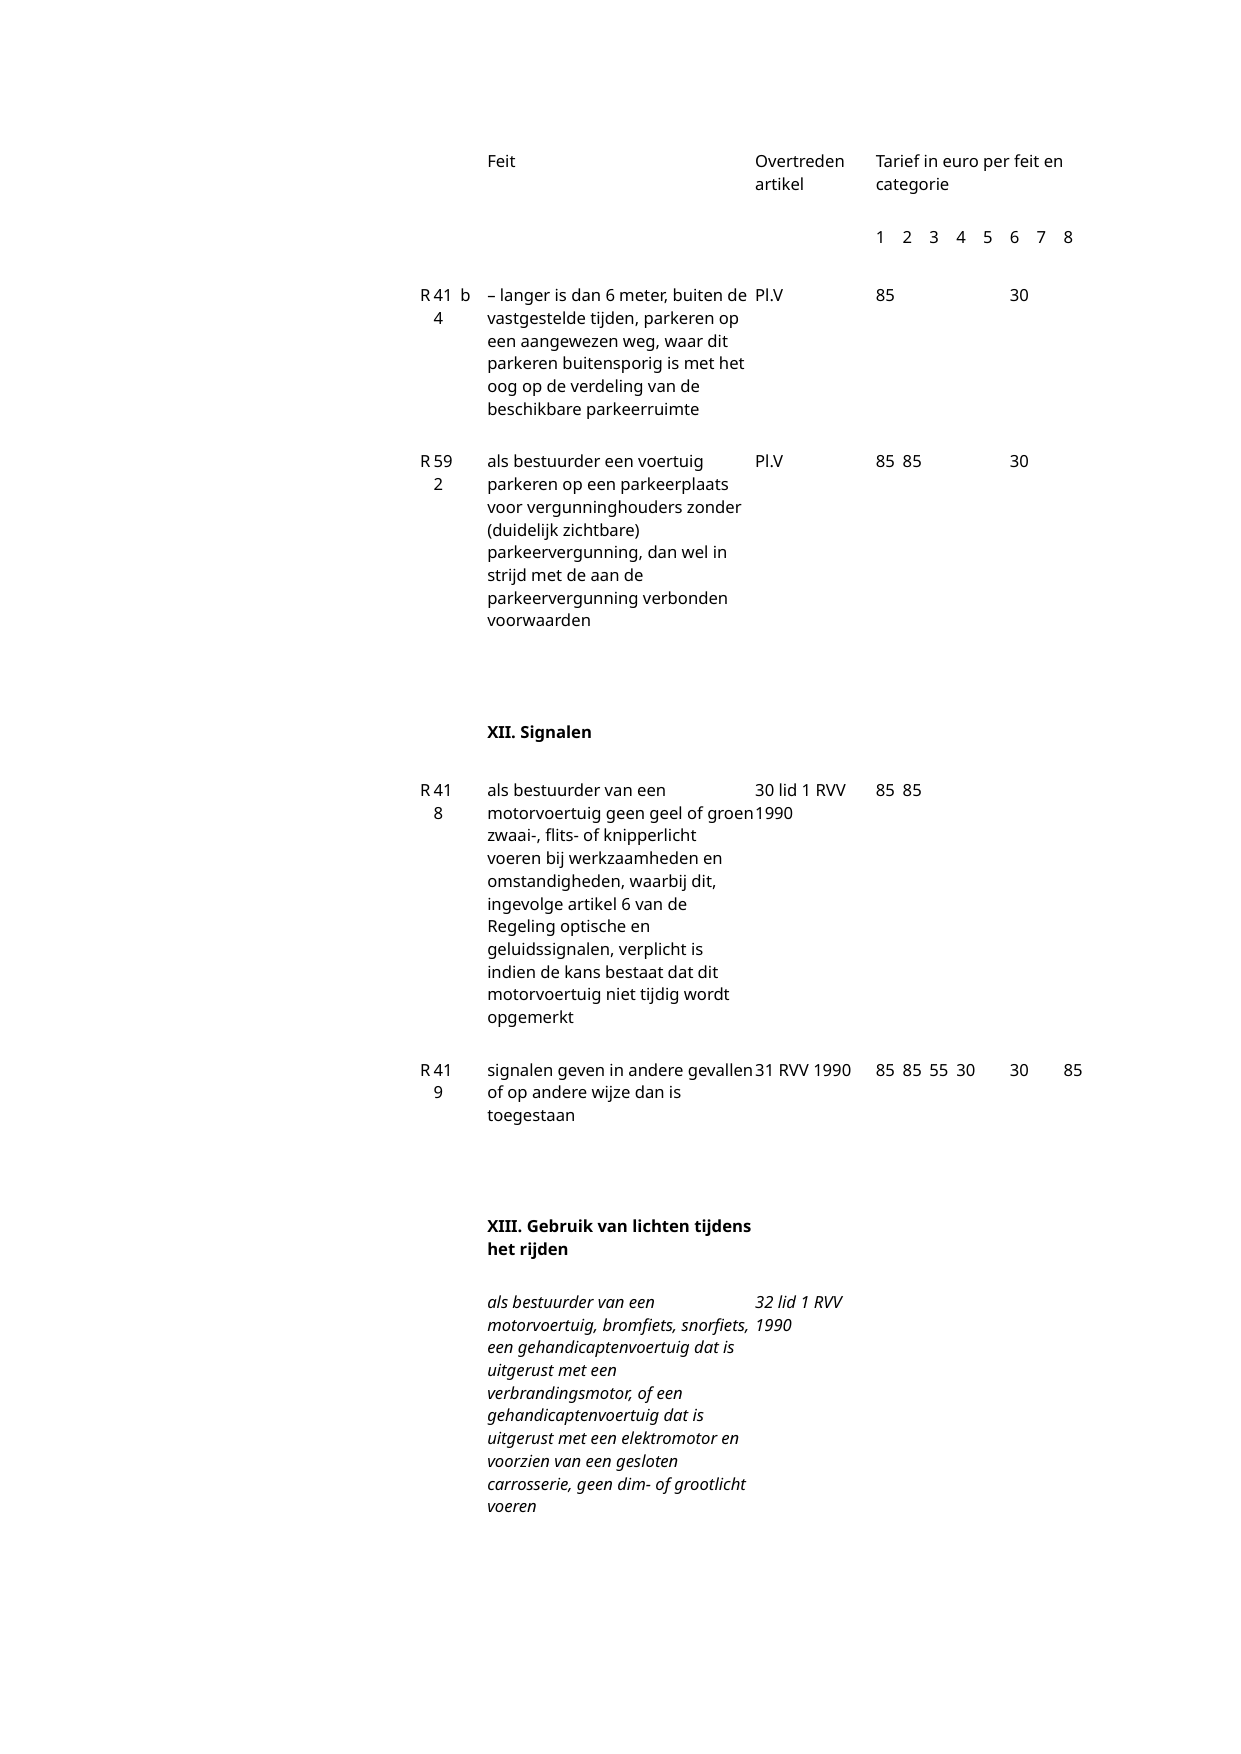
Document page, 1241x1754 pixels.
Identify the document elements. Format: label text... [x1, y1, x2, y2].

table_cell [433, 720, 460, 779]
table_cell [1036, 284, 1063, 450]
table_cell [460, 779, 487, 1058]
table_cell 30 [956, 1059, 983, 1157]
table_cell [876, 720, 902, 779]
table_cell [1036, 1215, 1063, 1290]
table_cell [420, 1215, 433, 1290]
table_cell 85 [1063, 1059, 1090, 1157]
table_cell [929, 284, 956, 450]
table_cell [956, 1157, 983, 1215]
table_cell XIII. Gebruik van lichten tijdens het rijden [487, 1215, 755, 1290]
table_cell als bestuurder van een motorvoertuig geen geel of groen zwaai-, flits- of knipperlicht voeren bij werkzaamheden en omstandigheden, waarbij dit, ingevolge artikel 6 van de Regeling optische en geluidssignalen, verplicht is indien de kans bestaat dat dit motorvoertuig niet tijdig wordt opgemerkt [487, 779, 755, 1058]
table_cell [460, 1059, 487, 1157]
table_cell 85 [876, 284, 902, 450]
table_cell [420, 1157, 433, 1215]
table_cell [983, 1215, 1009, 1290]
table_cell 32 lid 1 RVV 1990 [755, 1290, 876, 1547]
table_cell als bestuurder van een motorvoertuig, bromfiets, snorfiets, een gehandicaptenvoertuig dat is uitgerust met een verbrandingsmotor, of een gehandicaptenvoertuig dat is uitgerust met een elektromotor en voorzien van een gesloten carrosserie, geen dim- of grootlicht voeren [487, 1290, 755, 1547]
table_cell [1063, 284, 1090, 450]
table_cell [1010, 779, 1036, 1058]
table_cell [956, 1290, 983, 1547]
table_cell [929, 662, 956, 720]
table_cell 55 [929, 1059, 956, 1157]
table_cell [755, 225, 876, 284]
table_cell [983, 1290, 1009, 1547]
table_header [420, 150, 433, 225]
table_cell [755, 662, 876, 720]
table_cell [487, 1157, 755, 1215]
table_cell [956, 284, 983, 450]
table_cell [956, 662, 983, 720]
table_cell – langer is dan 6 meter, buiten de vastgestelde tijden, parkeren op een aangewezen weg, waar dit parkeren buitensporig is met het oog op de verdeling van de beschikbare parkeerruimte [487, 284, 755, 450]
table_cell [1036, 1059, 1063, 1157]
table_cell [460, 1215, 487, 1290]
table_cell [983, 1157, 1009, 1215]
table_cell 418 [433, 779, 460, 1058]
table_cell 85 [876, 779, 902, 1058]
table_cell [487, 662, 755, 720]
table_cell R [420, 284, 433, 450]
table_cell [1010, 662, 1036, 720]
table_cell 31 RVV 1990 [755, 1059, 876, 1157]
table_cell 85 [903, 450, 929, 662]
table_cell [460, 1157, 487, 1215]
table_cell R [420, 1059, 433, 1157]
table_cell [903, 720, 929, 779]
table_cell R [420, 450, 433, 662]
table_cell 1 [876, 225, 902, 284]
table_cell [956, 779, 983, 1058]
table_cell [1063, 662, 1090, 720]
table_header Feit [487, 150, 755, 225]
table_cell [1063, 720, 1090, 779]
table_cell [460, 225, 487, 284]
table_cell 85 [903, 779, 929, 1058]
table_cell [903, 662, 929, 720]
table_cell [983, 450, 1009, 662]
table_cell [956, 1215, 983, 1290]
table_cell [956, 450, 983, 662]
table_cell [876, 1215, 902, 1290]
table_cell [487, 225, 755, 284]
table_cell [1010, 720, 1036, 779]
table_cell [460, 1290, 487, 1547]
table_cell 419 [433, 1059, 460, 1157]
table_cell 30 [1010, 284, 1036, 450]
table_cell [876, 1157, 902, 1215]
table_cell R [420, 779, 433, 1058]
table_cell [929, 720, 956, 779]
table_cell [1010, 1290, 1036, 1547]
table_cell [1036, 662, 1063, 720]
table_cell [929, 1290, 956, 1547]
table_cell [1036, 720, 1063, 779]
table_cell [433, 662, 460, 720]
table_cell [460, 720, 487, 779]
table_cell [983, 662, 1009, 720]
table_cell 30 lid 1 RVV 1990 [755, 779, 876, 1058]
table_header Tarief in euro per feit en categorie [876, 150, 1090, 225]
table_cell [1036, 1290, 1063, 1547]
table_cell [903, 1290, 929, 1547]
table_cell 3 [929, 225, 956, 284]
table_cell [1036, 1157, 1063, 1215]
table_cell [903, 284, 929, 450]
table_cell [929, 779, 956, 1058]
table_cell 4 [956, 225, 983, 284]
table_cell Pl.V [755, 284, 876, 450]
table_cell [460, 662, 487, 720]
table_cell [929, 450, 956, 662]
table_cell [1063, 779, 1090, 1058]
table_cell signalen geven in andere gevallen of op andere wijze dan is toegestaan [487, 1059, 755, 1157]
table_cell [1063, 1215, 1090, 1290]
table_cell XII. Signalen [487, 720, 755, 779]
table_cell [433, 1215, 460, 1290]
table_cell [1063, 1290, 1090, 1547]
table_cell 30 [1010, 1059, 1036, 1157]
table_cell 8 [1063, 225, 1090, 284]
table_header [433, 150, 460, 225]
table_cell [1063, 1157, 1090, 1215]
table_cell [1063, 450, 1090, 662]
table_cell Pl.V [755, 450, 876, 662]
table_cell 2 [903, 225, 929, 284]
table_cell [929, 1157, 956, 1215]
table_cell [876, 662, 902, 720]
table_cell 85 [876, 1059, 902, 1157]
table_cell [755, 1157, 876, 1215]
table_cell [956, 720, 983, 779]
table_cell [903, 1215, 929, 1290]
table_cell [420, 720, 433, 779]
table_cell [983, 720, 1009, 779]
table_cell [983, 1059, 1009, 1157]
table_cell [755, 720, 876, 779]
table_cell [433, 1157, 460, 1215]
table_cell [420, 1290, 433, 1547]
table_cell [433, 225, 460, 284]
table_cell [983, 779, 1009, 1058]
table_cell 592 [433, 450, 460, 662]
table_cell 30 [1010, 450, 1036, 662]
table_cell [433, 1290, 460, 1547]
table_cell [755, 1215, 876, 1290]
table_cell [1036, 450, 1063, 662]
table_cell [903, 1157, 929, 1215]
table_cell [929, 1215, 956, 1290]
table_cell [1010, 1157, 1036, 1215]
table_cell 85 [876, 450, 902, 662]
table_cell 7 [1036, 225, 1063, 284]
table_cell b [460, 284, 487, 450]
table_cell [983, 284, 1009, 450]
table_cell als bestuurder een voertuig parkeren op een parkeerplaats voor vergunninghouders zonder (duidelijk zichtbare) parkeervergunning, dan wel in strijd met de aan de parkeervergunning verbonden voorwaarden [487, 450, 755, 662]
table_cell 6 [1010, 225, 1036, 284]
table_cell 414 [433, 284, 460, 450]
table_cell [1010, 1215, 1036, 1290]
table_cell 5 [983, 225, 1009, 284]
table_cell 85 [903, 1059, 929, 1157]
table_header Overtreden artikel [755, 150, 876, 225]
table_cell [1036, 779, 1063, 1058]
table_cell [420, 225, 433, 284]
table_cell [420, 662, 433, 720]
table_cell [460, 450, 487, 662]
table_header [460, 150, 487, 225]
table_cell [876, 1290, 902, 1547]
